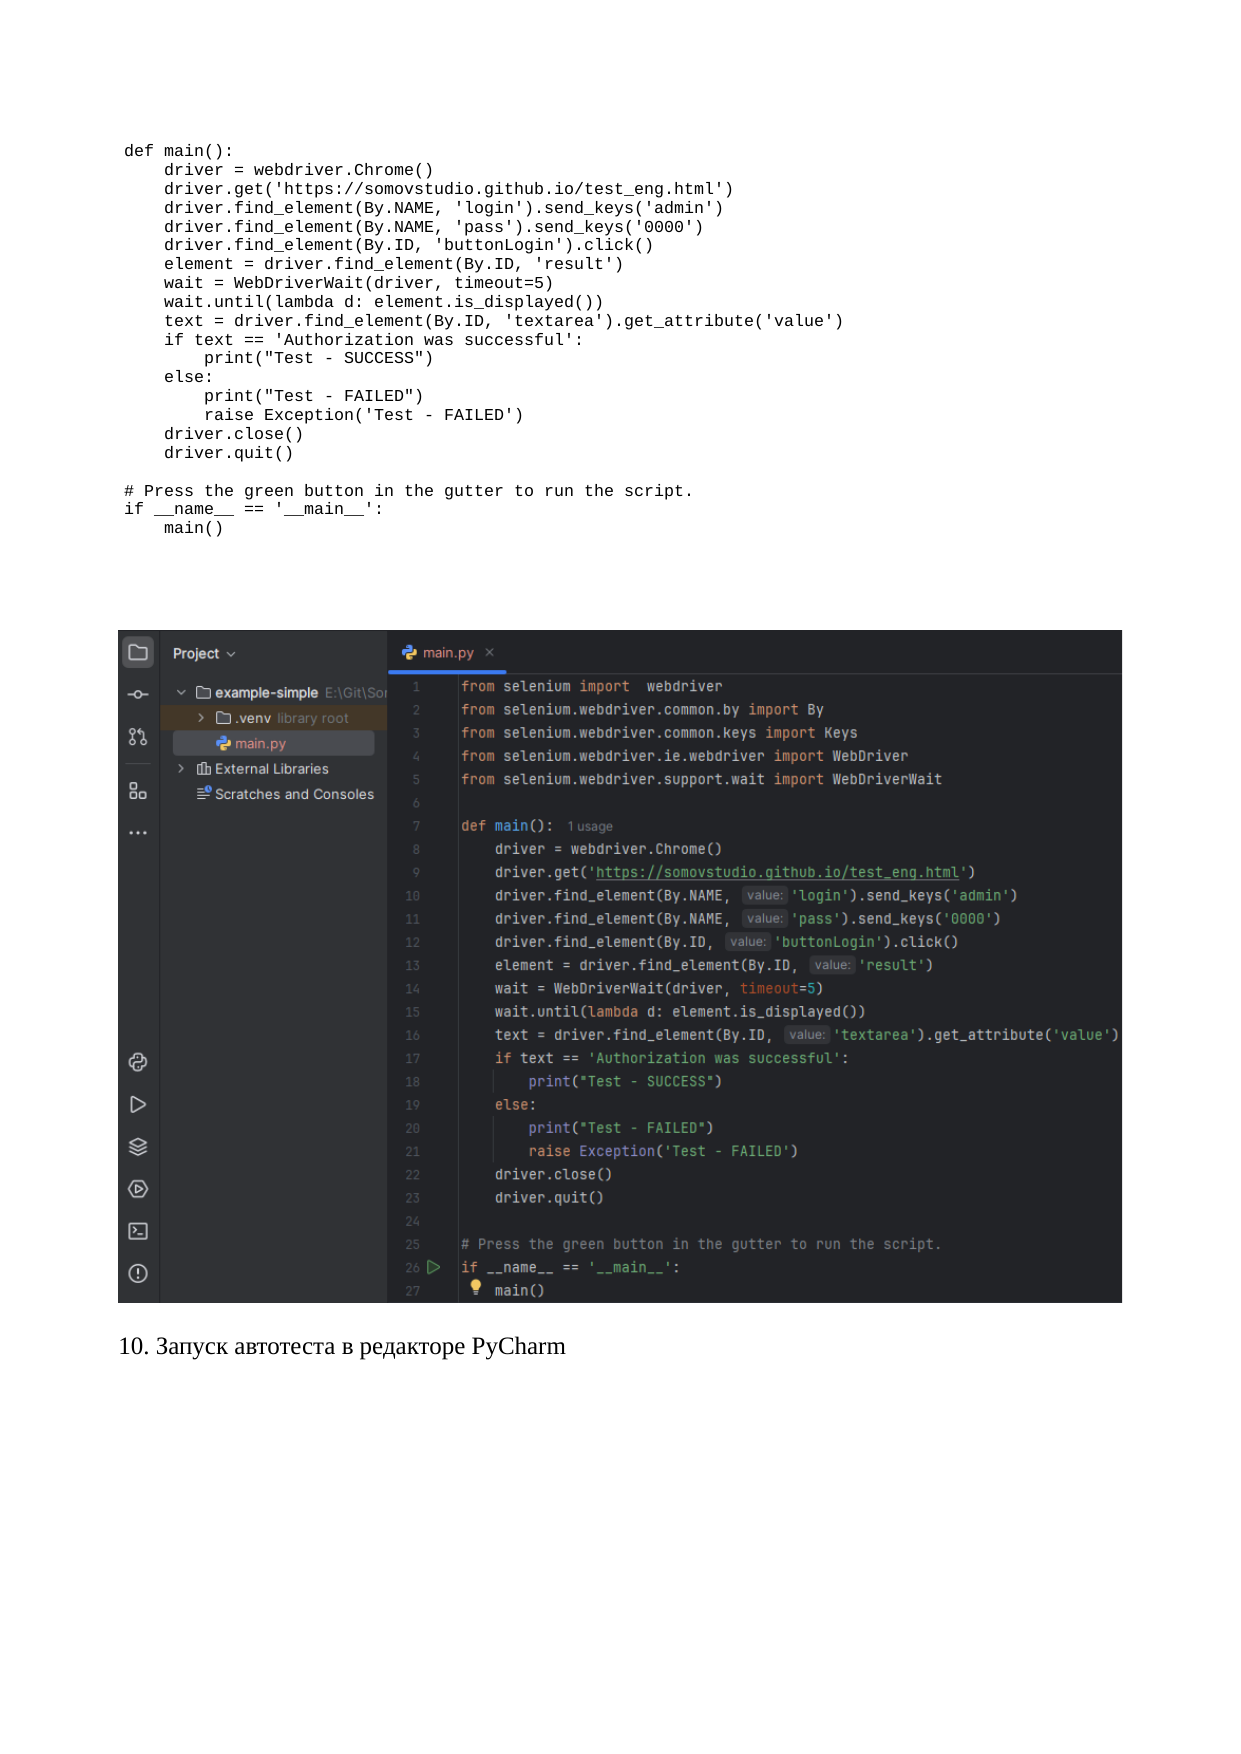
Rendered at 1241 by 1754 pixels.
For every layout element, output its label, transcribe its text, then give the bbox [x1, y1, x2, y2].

text 10. Запуск автотеста в редакторе PyCharm [118, 1331, 1122, 1360]
picture [118, 630, 1123, 1303]
table_header def main(): driver = webdriver.Chrome() driver.get('https://somovstudio.github.io/test_eng.html') driver.find_element(By.NAME, 'login').send_keys('admin') driver.find_element(By.NAME, 'pass').send_keys('0000') driver.find_element(By.ID, 'buttonLogin').click() element = driver.find_element(By.ID, 'result') wait = WebDriverWait(driver, timeout=5) wait.until(lambda d: element.is_displayed()) text = driver.find_element(By.ID, 'textarea').get_attribute('value') if text == 'Authorization was successful': print("Test - SUCCESS") else: print("Test - FAILED") raise Exception('Test - FAILED') driver.close() driver.quit() # Press the green button in the gutter to run the script. if __name__ == '__main__': main() [118, 118, 1122, 544]
